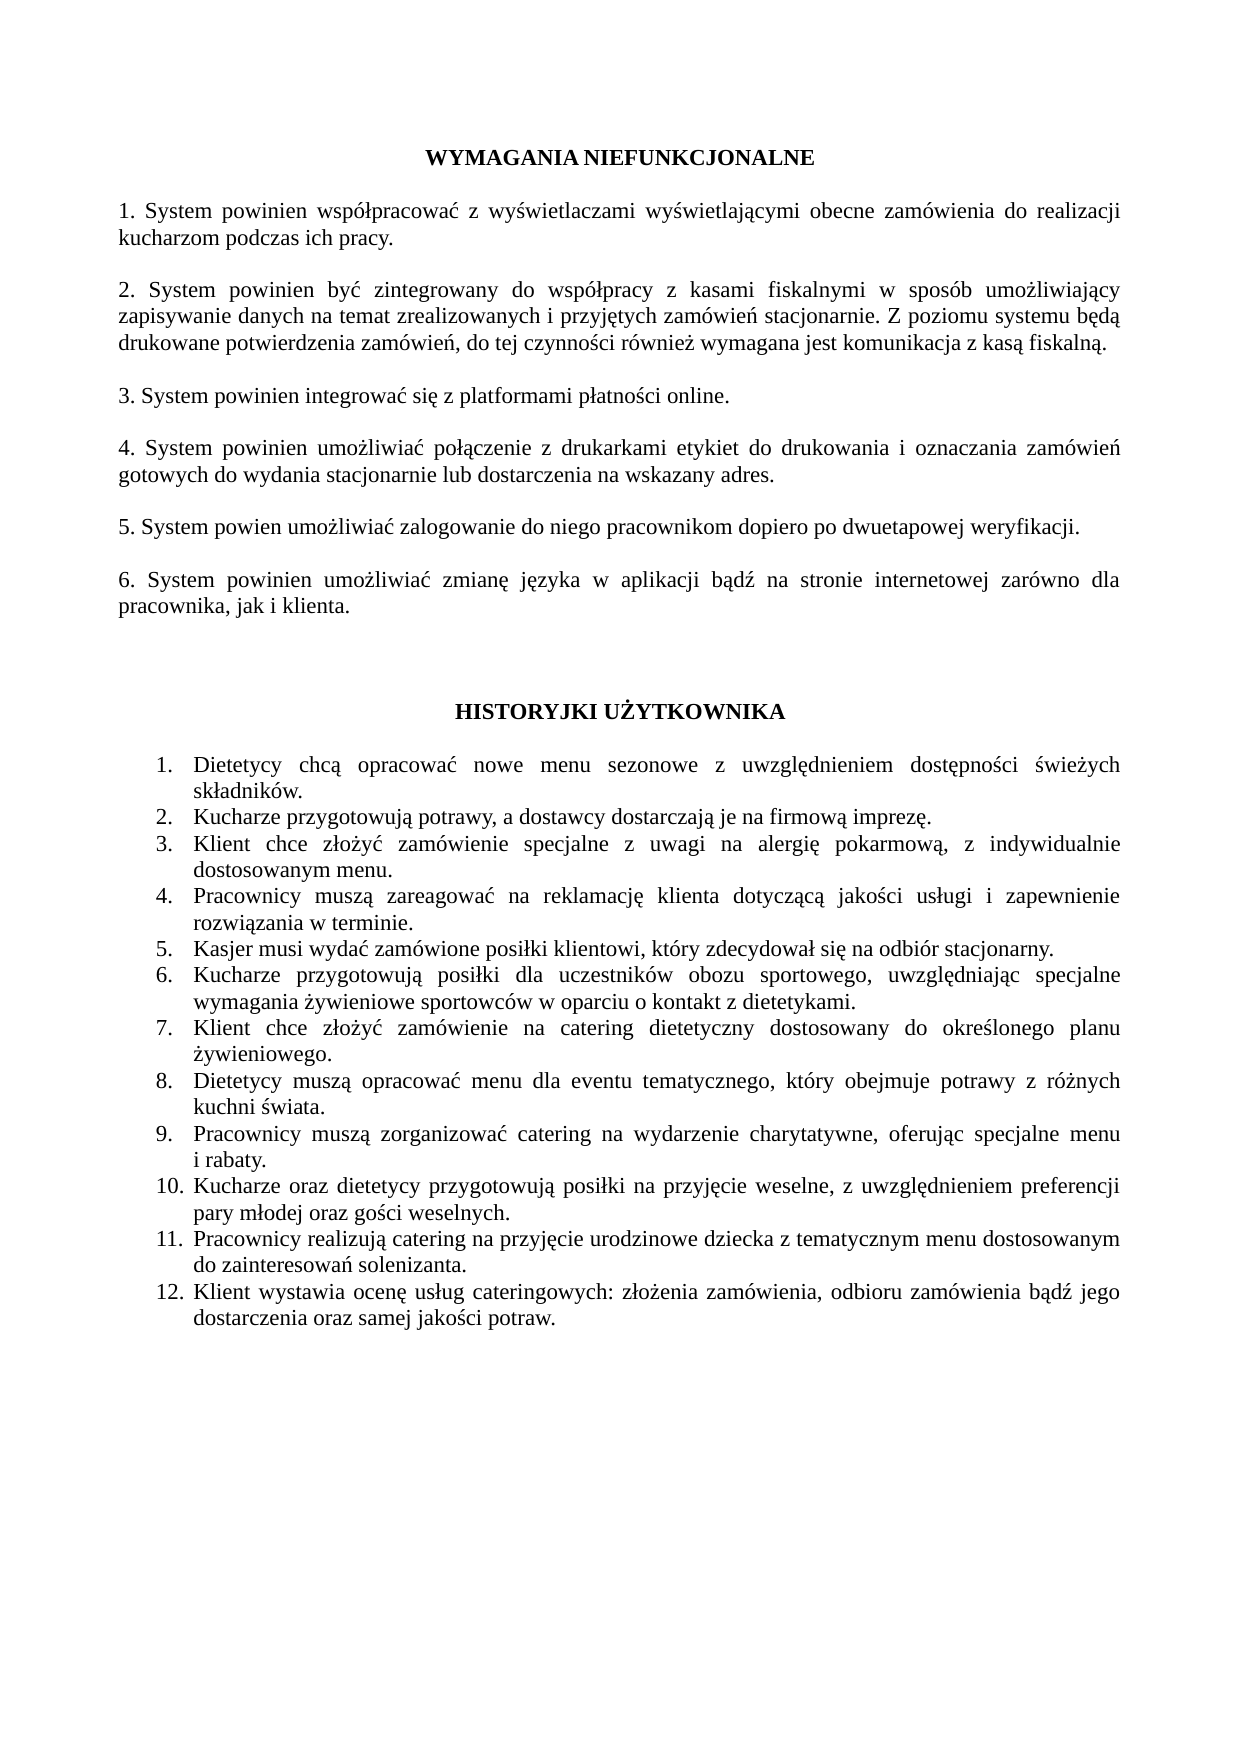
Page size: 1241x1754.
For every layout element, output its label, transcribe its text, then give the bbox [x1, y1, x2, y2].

list Pracownicy realizują catering na przyjęcie urodzinowe dziecka z tematycznym menu dostosowanym do zainteresowań solenizanta. [156, 1225, 1122, 1278]
text 2. System powinien być zintegrowany do współpracy z kasami fiskalnymi w sposób umożliwiający zapisywanie danych na temat zrealizowanych i przyjętych zamówień stacjonarnie. Z poziomu systemu będą drukowane potwierdzenia zamówień, do tej czynności również wymagana jest komunikacja z kasą fiskalną. [118, 276, 1122, 355]
list Pracownicy muszą zorganizować catering na wydarzenie charytatywne, oferując specjalne menu i rabaty. [156, 1119, 1122, 1172]
text 5. System powien umożliwiać zalogowanie do niego pracownikom dopiero po dwuetapowej weryfikacji. [118, 513, 1122, 540]
list Klient chce złożyć zamówienie na catering dietetyczny dostosowany do określonego planu żywieniowego. [156, 1014, 1122, 1067]
text 1. System powinien współpracować z wyświetlaczami wyświetlającymi obecne zamówienia do realizacji kucharzom podczas ich pracy. [118, 197, 1122, 250]
list Kasjer musi wydać zamówione posiłki klientowi, który zdecydował się na odbiór stacjonarny. [156, 935, 1122, 961]
list Kucharze przygotowują potrawy, a dostawcy dostarczają je na firmową imprezę. [156, 803, 1122, 830]
list Pracownicy muszą zareagować na reklamację klienta dotyczącą jakości usługi i zapewnienie rozwiązania w terminie. [156, 882, 1122, 935]
list Kucharze przygotowują posiłki dla uczestników obozu sportowego, uwzględniając specjalne wymagania żywieniowe sportowców w oparciu o kontakt z dietetykami. [156, 961, 1122, 1014]
text 4. System powinien umożliwiać połączenie z drukarkami etykiet do drukowania i oznaczania zamówień gotowych do wydania stacjonarnie lub dostarczenia na wskazany adres. [118, 434, 1122, 487]
text WYMAGANIA NIEFUNKCJONALNE [118, 144, 1122, 171]
text HISTORYJKI UŻYTKOWNIKA [118, 698, 1122, 724]
list Klient wystawia ocenę usług cateringowych: złożenia zamówienia, odbioru zamówienia bądź jego dostarczenia oraz samej jakości potraw. [156, 1278, 1122, 1330]
text 6. System powinien umożliwiać zmianę języka w aplikacji bądź na stronie internetowej zarówno dla pracownika, jak i klienta. [118, 566, 1122, 619]
list Dietetycy chcą opracować nowe menu sezonowe z uwzględnieniem dostępności świeżych składników. [156, 751, 1122, 803]
list Dietetycy muszą opracować menu dla eventu tematycznego, który obejmuje potrawy z różnych kuchni świata. [156, 1067, 1122, 1119]
text 3. System powinien integrować się z platformami płatności online. [118, 382, 1122, 408]
list Kucharze oraz dietetycy przygotowują posiłki na przyjęcie weselne, z uwzględnieniem preferencji pary młodej oraz gości weselnych. [156, 1172, 1122, 1225]
list Klient chce złożyć zamówienie specjalne z uwagi na alergię pokarmową, z indywidualnie dostosowanym menu. [156, 830, 1122, 882]
